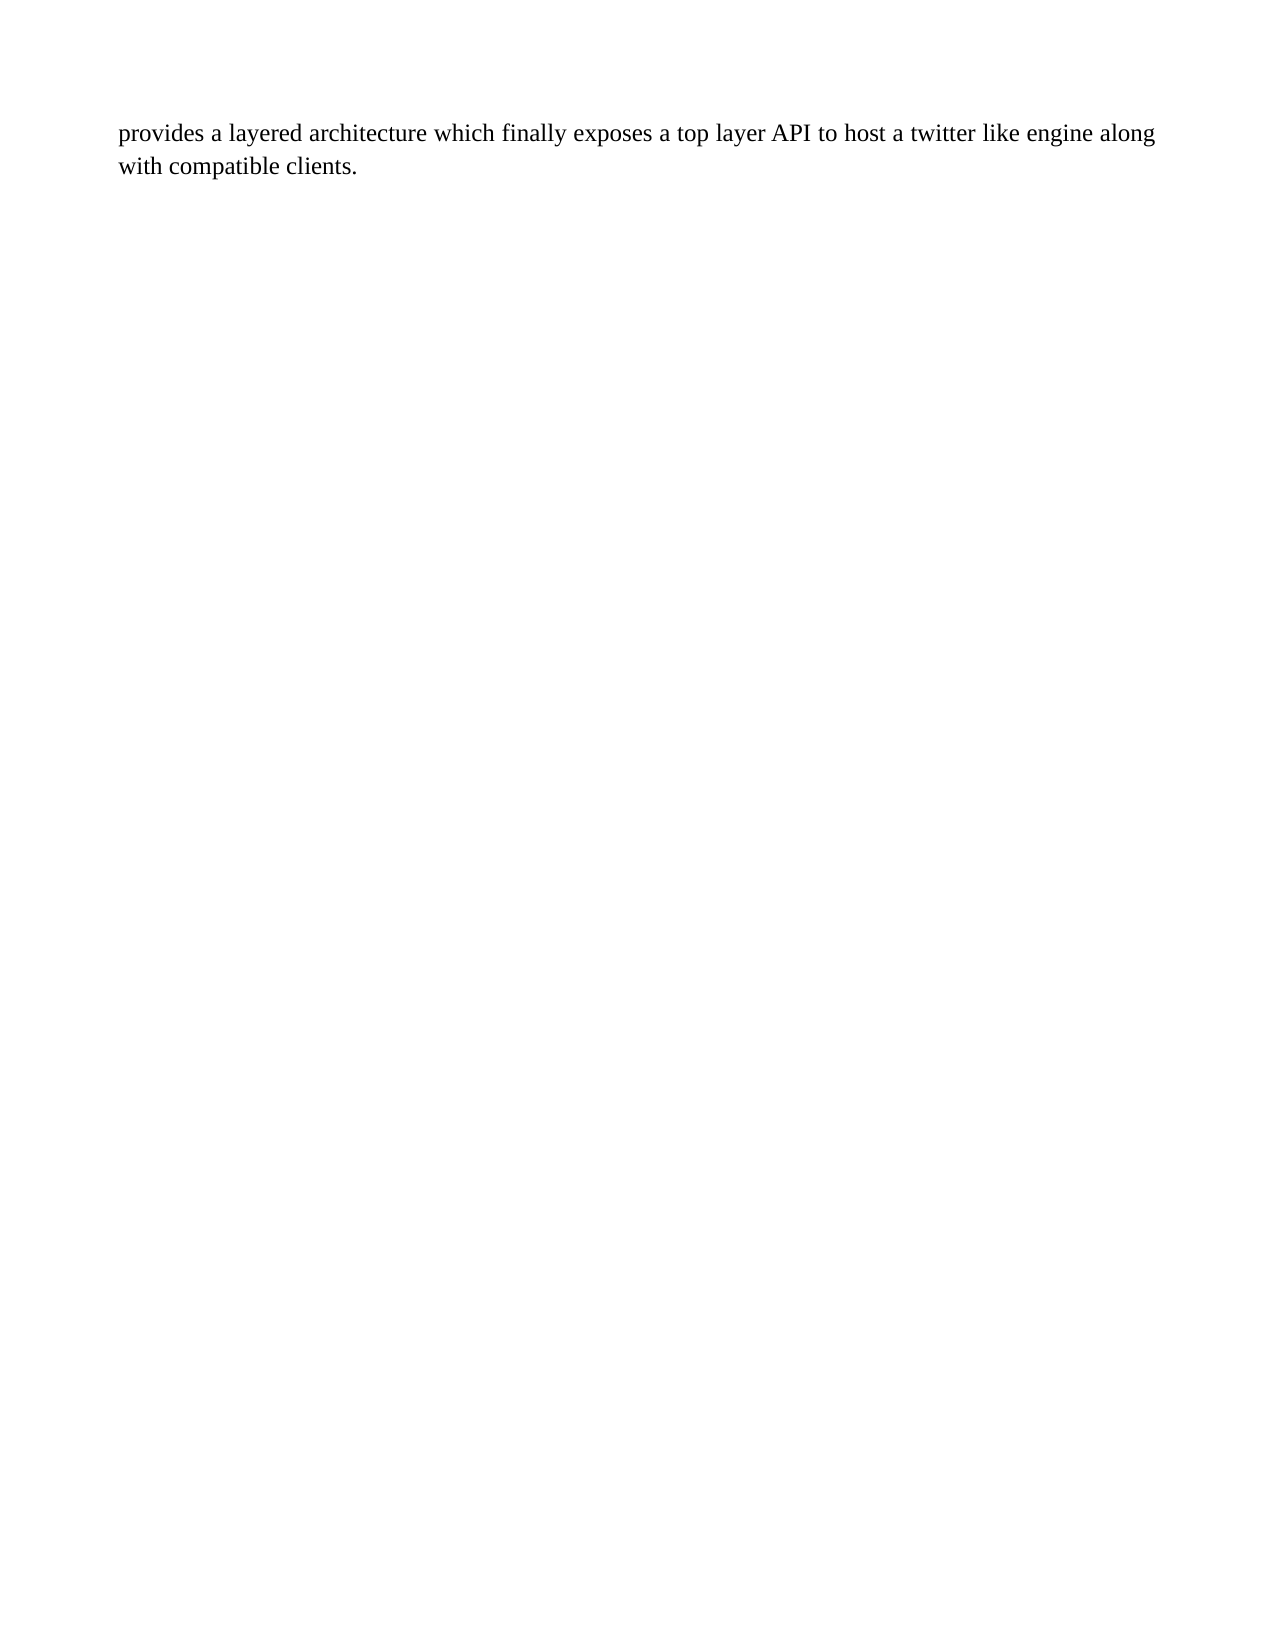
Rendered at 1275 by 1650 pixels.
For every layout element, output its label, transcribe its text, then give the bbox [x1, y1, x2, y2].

text provides a layered architecture which finally exposes a top layer API to host a twitter like engine along with compatible clients. [118, 118, 1157, 180]
